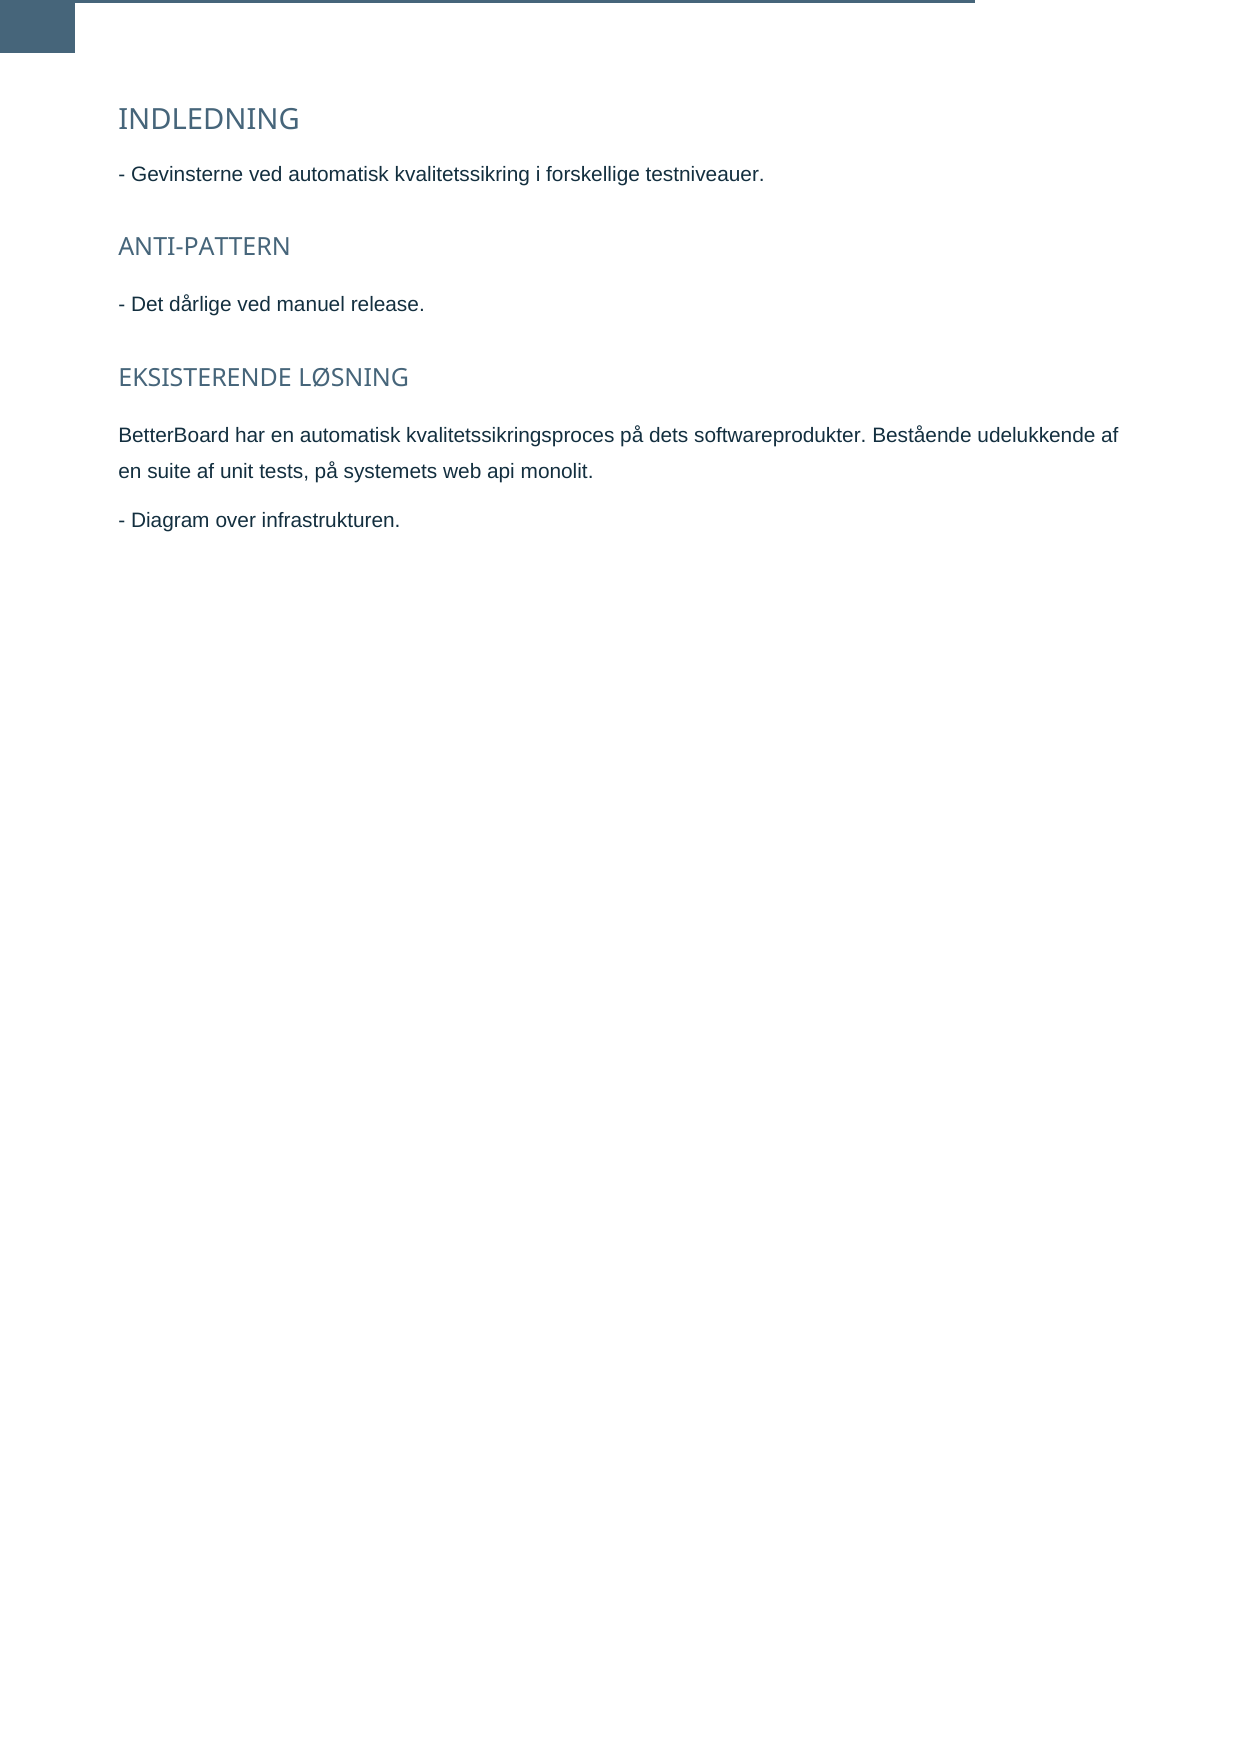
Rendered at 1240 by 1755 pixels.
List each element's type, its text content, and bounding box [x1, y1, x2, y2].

subtitle Eksisterende Løsning [118, 359, 1137, 393]
subtitle Anti-Pattern [118, 229, 1137, 263]
subtitle Indledning [118, 98, 1137, 138]
text - Diagram over infrastrukturen. [118, 507, 1137, 531]
text - Gevinsterne ved automatisk kvalitetssikring i forskellige testniveauer. [118, 162, 1137, 186]
text - Det dårlige ved manuel release. [118, 292, 1137, 316]
text BetterBoard har en automatisk kvalitetssikringsproces på dets softwareprodukter. Bestående udelukkende af en suite af unit tests, på systemets web api monolit. [118, 423, 1137, 483]
